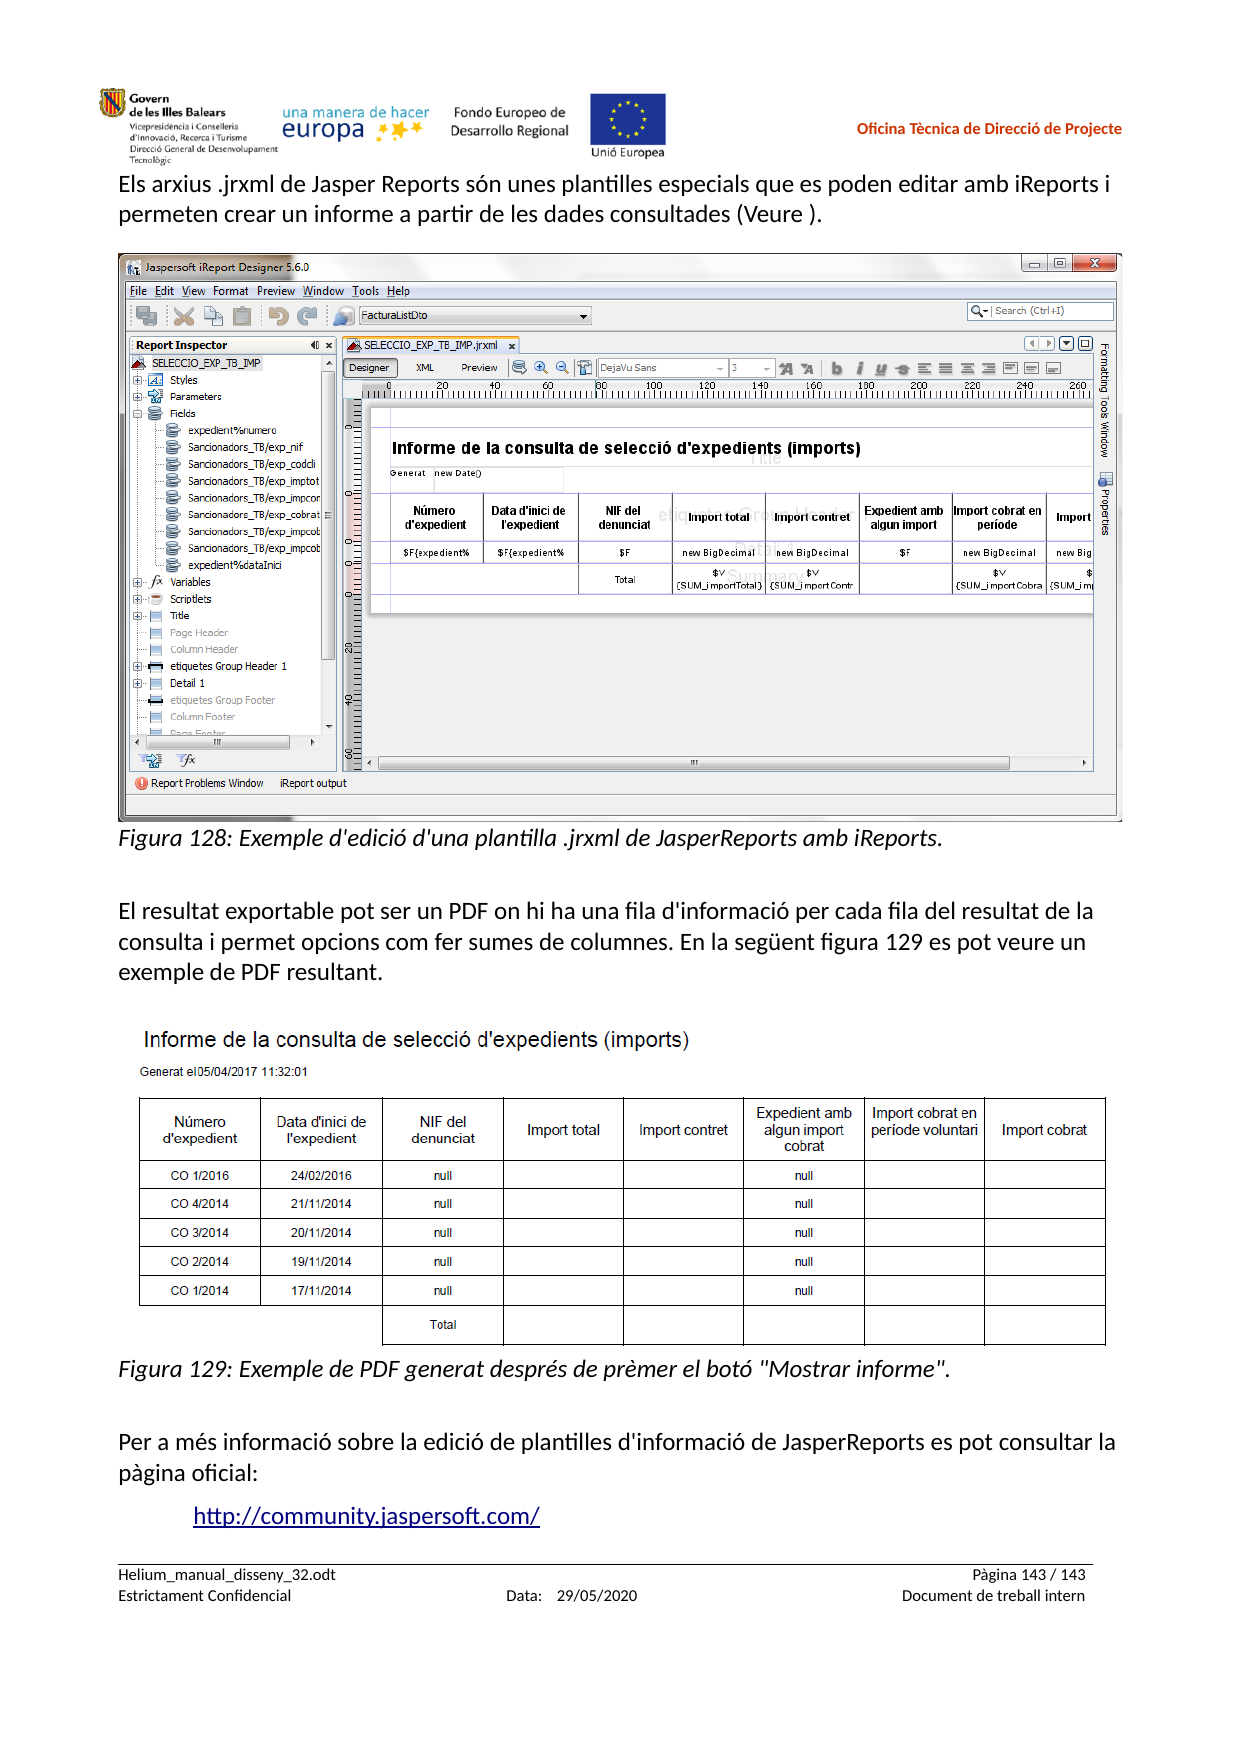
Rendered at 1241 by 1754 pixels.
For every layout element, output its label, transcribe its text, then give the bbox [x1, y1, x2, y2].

text Per a més informació sobre la edició de plantilles d'informació de JasperReports es pot consultar la pàgina oficial: [118, 1427, 1122, 1488]
picture [99, 87, 668, 166]
text Figura 128: Exemple d'edició d'una plantilla .jrxml de JasperReports amb iReports. [118, 822, 1122, 852]
text Els arxius .jrxml de Jasper Reports són unes plantilles especials que es poden editar amb iReports i permeten crear un informe a partir de les dades consultades (Veure ). [118, 168, 1122, 229]
text El resultat exportable pot ser un PDF on hi ha una fila d'informació per cada fila del resultat de la consulta i permet opcions com fer sumes de columnes. En la següent figura 129 es pot veure un exemple de PDF resultant. [118, 895, 1122, 987]
text Figura 129: Exemple de PDF generat després de prèmer el botó "Mostrar informe". [118, 1353, 1122, 1383]
text http://community.jaspersoft.com/ [118, 1500, 1122, 1531]
picture [118, 1011, 1123, 1353]
picture [118, 253, 1123, 822]
